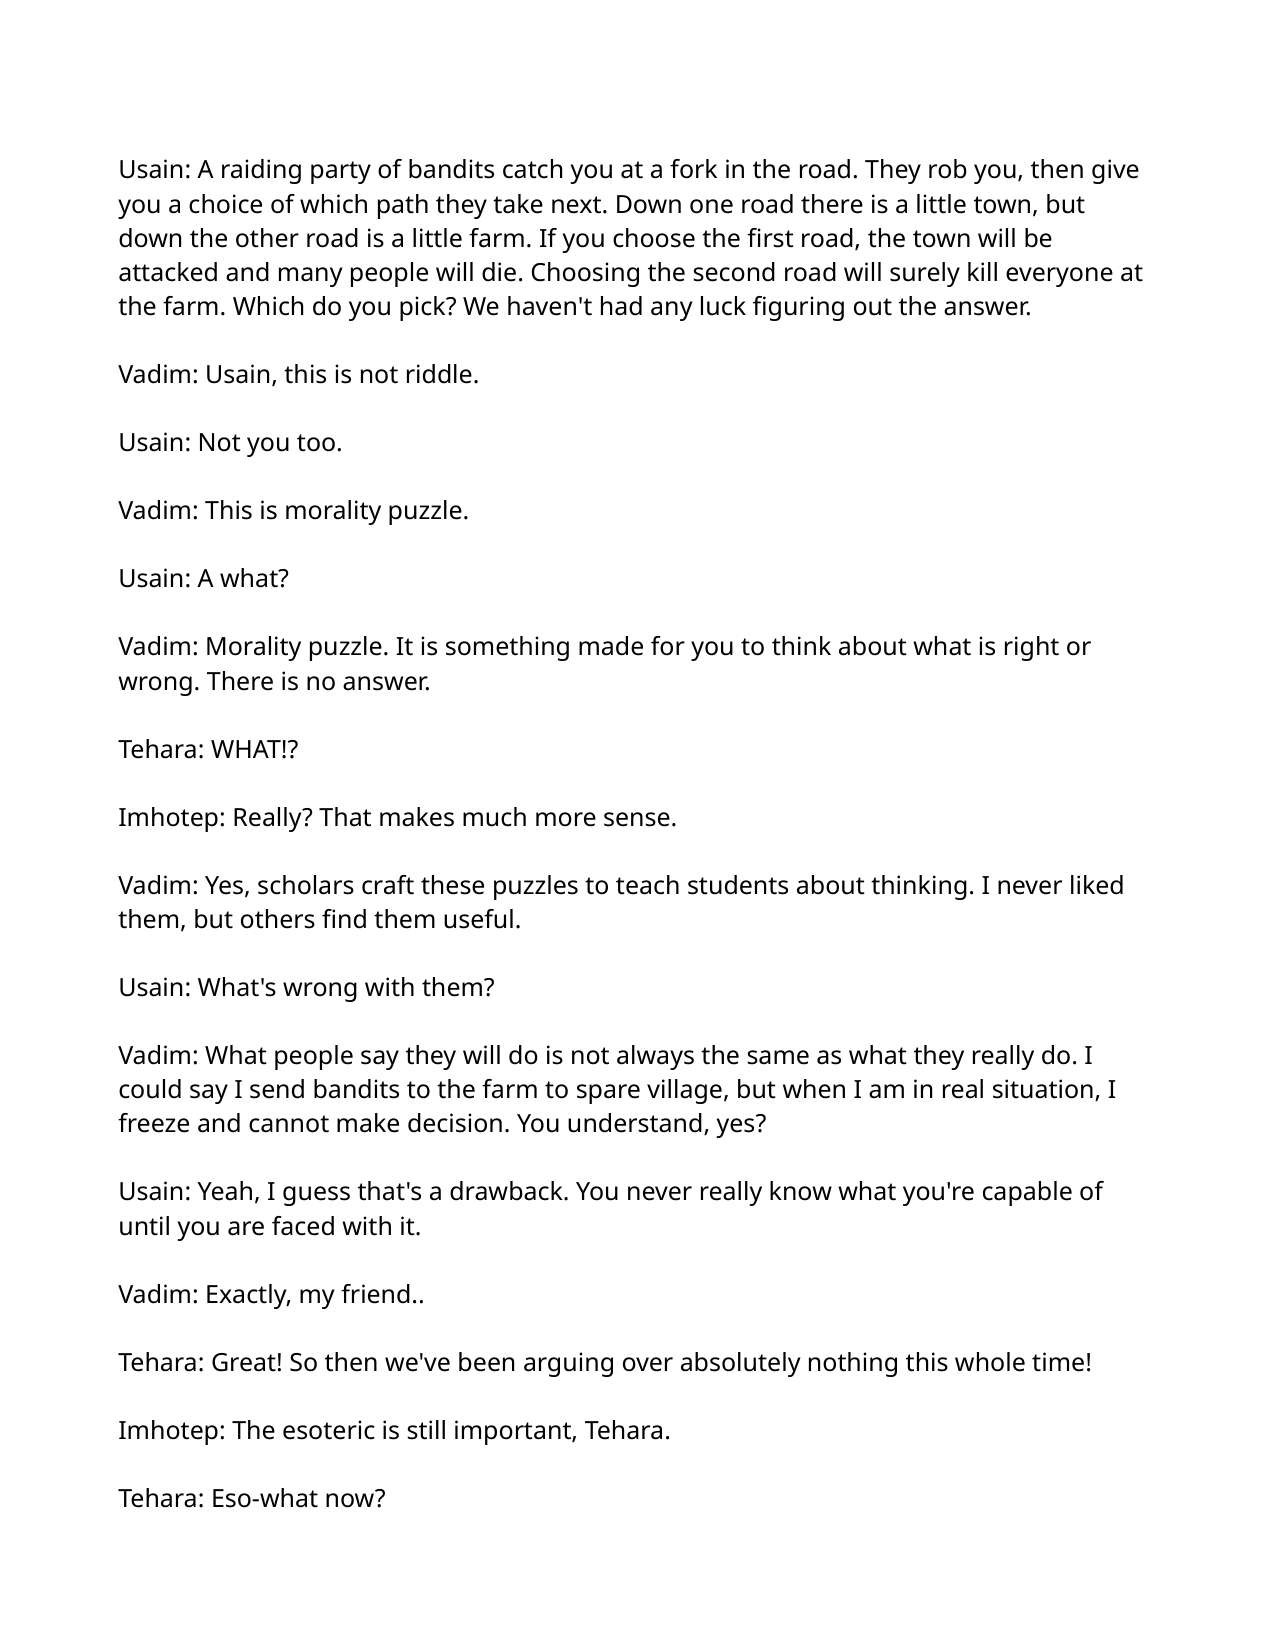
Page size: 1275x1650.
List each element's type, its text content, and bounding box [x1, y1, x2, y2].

text Tehara: Eso-what now? [118, 1481, 1157, 1515]
text Vadim: Morality puzzle. It is something made for you to think about what is right or wrong. There is no answer. [118, 629, 1157, 697]
text Imhotep: Really? That makes much more sense. [118, 799, 1157, 833]
text Vadim: This is morality puzzle. [118, 493, 1157, 527]
text Tehara: WHAT!? [118, 731, 1157, 765]
text Usain: What's wrong with them? [118, 970, 1157, 1004]
text Vadim: Exactly, my friend.. [118, 1276, 1157, 1310]
text Vadim: Yes, scholars craft these puzzles to teach students about thinking. I never liked them, but others find them useful. [118, 867, 1157, 936]
text Usain: Yeah, I guess that's a drawback. You never really know what you're capable of until you are faced with it. [118, 1174, 1157, 1242]
text Imhotep: The esoteric is still important, Tehara. [118, 1412, 1157, 1447]
text Vadim: What people say they will do is not always the same as what they really do. I could say I send bandits to the farm to spare village, but when I am in real situation, I freeze and cannot make decision. You understand, yes? [118, 1038, 1157, 1140]
text Usain: Not you too. [118, 425, 1157, 459]
text Usain: A what? [118, 561, 1157, 595]
text Usain: A raiding party of bandits catch you at a fork in the road. They rob you, then give you a choice of which path they take next. Down one road there is a little town, but down the other road is a little farm. If you choose the first road, the town will be attacked and many people will die. Choosing the second road will surely kill everyone at the farm. Which do you pick? We haven't had any luck figuring out the answer. [118, 152, 1157, 322]
text Tehara: Great! So then we've been arguing over absolutely nothing this whole time! [118, 1344, 1157, 1378]
text Vadim: Usain, this is not riddle. [118, 357, 1157, 391]
